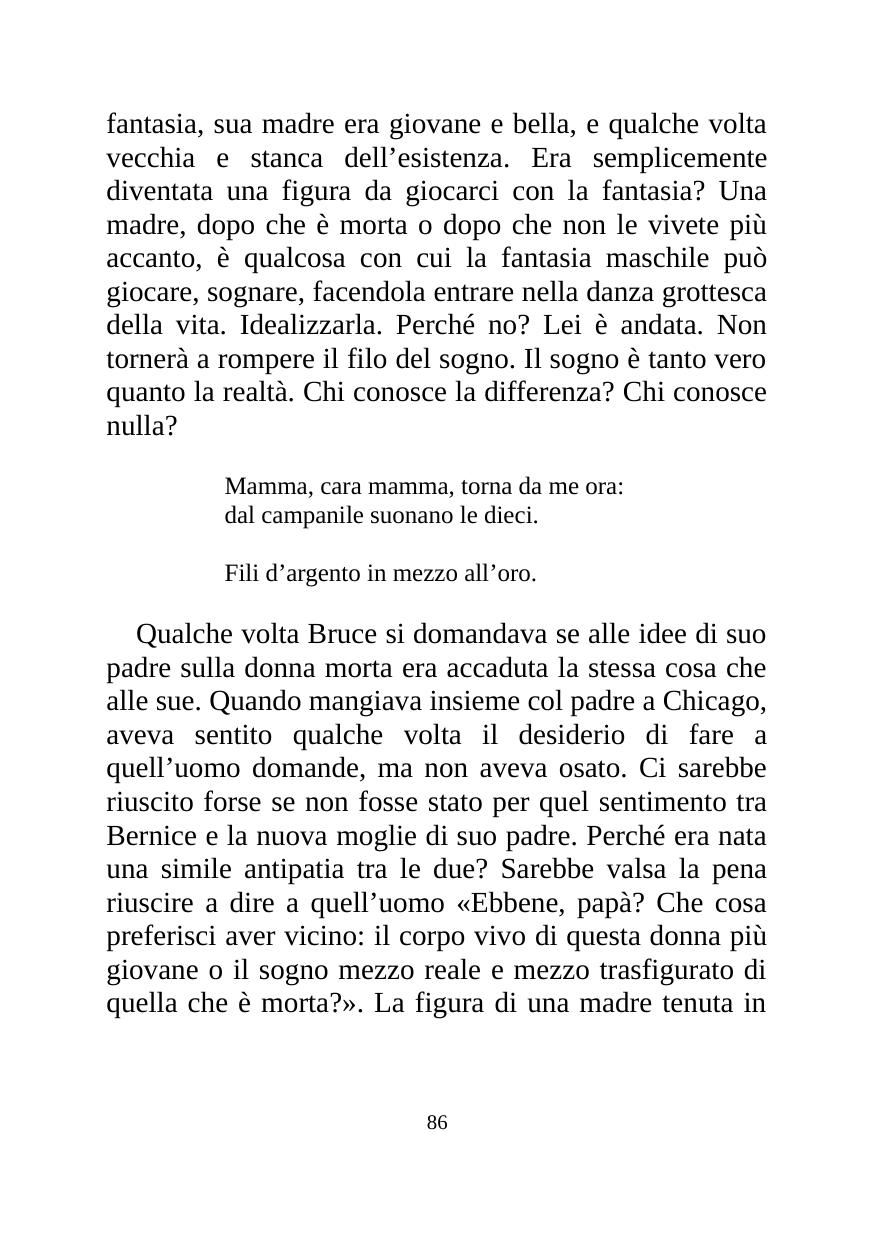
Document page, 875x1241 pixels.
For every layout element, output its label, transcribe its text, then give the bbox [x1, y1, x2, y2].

text fantasia, sua madre era giovane e bella, e qualche volta vecchia e stanca dell’esistenza. Era semplicemente diventata una figura da giocarci con la fantasia? Una madre, dopo che è morta o dopo che non le vivete più accanto, è qualcosa con cui la fantasia maschile può giocare, sognare, facendola entrare nella danza grottesca della vita. Idealizzarla. Perché no? Lei è andata. Non tornerà a rompere il filo del sogno. Il sogno è tanto vero quanto la realtà. Chi conosce la differenza? Chi conosce nulla? [106, 106, 768, 442]
text Mamma, cara mamma, torna da me ora: dal campanile suonano le dieci. [224, 471, 768, 529]
text Qualche volta Bruce si domandava se alle idee di suo padre sulla donna morta era accaduta la stessa cosa che alle sue. Quando mangiava insieme col padre a Chicago, aveva sentito qualche volta il desiderio di fare a quell’uomo domande, ma non aveva osato. Ci sarebbe riuscito forse se non fosse stato per quel sentimento tra Bernice e la nuova moglie di suo padre. Perché era nata una simile antipatia tra le due? Sarebbe valsa la pena riuscire a dire a quell’uomo «Ebbene, papà? Che cosa preferisci aver vicino: il corpo vivo di questa donna più giovane o il sogno mezzo reale e mezzo trasfigurato di quella che è morta?». La figura di una madre tenuta in [106, 616, 768, 1019]
text Fili d’argento in mezzo all’oro. [224, 558, 768, 587]
